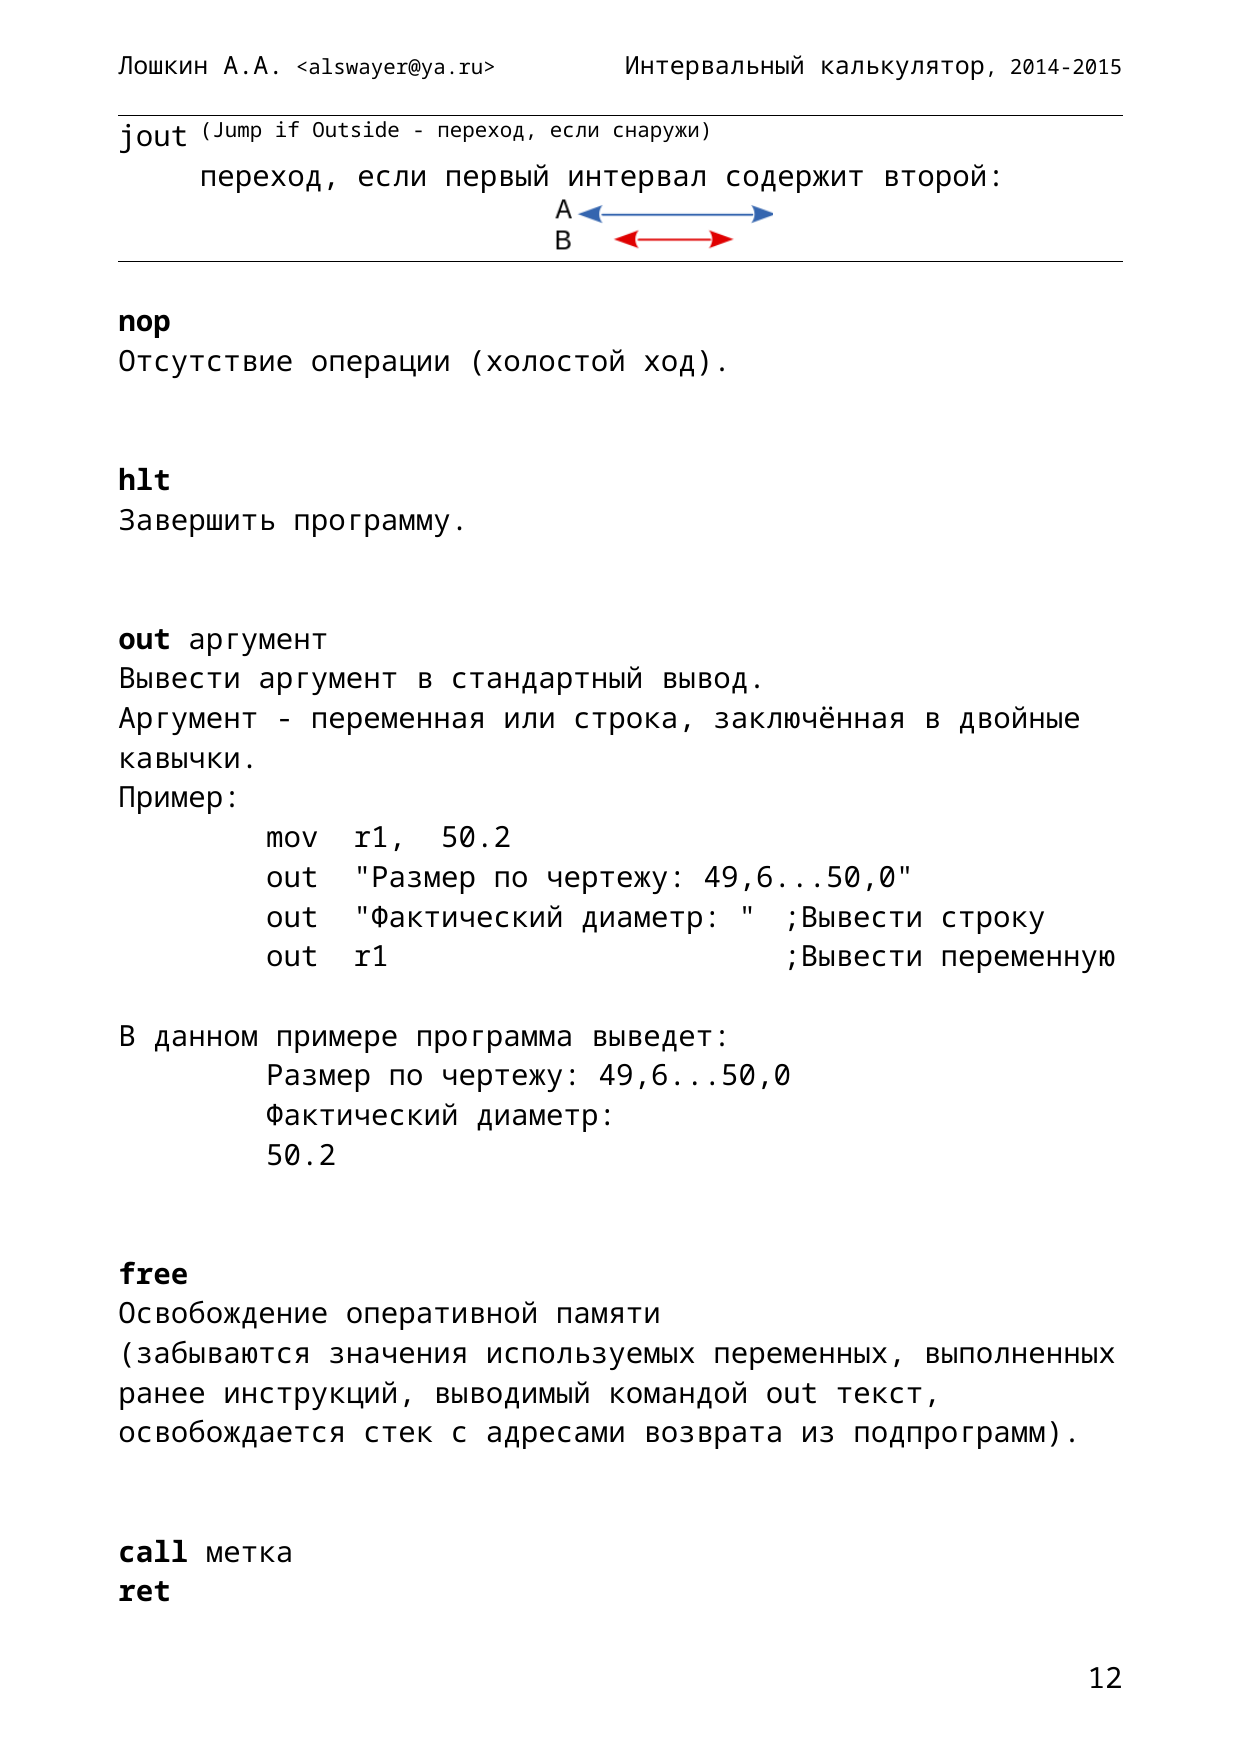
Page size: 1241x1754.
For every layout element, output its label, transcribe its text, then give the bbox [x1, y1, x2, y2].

text 50.2 [118, 1134, 1122, 1174]
text Завершить программу. [118, 499, 1122, 539]
text Фактический диаметр: [118, 1094, 1122, 1134]
text out "Размер по чертежу: 49,6...50,0" [118, 856, 1122, 896]
text Пример: [118, 777, 1122, 816]
text free [118, 1253, 1122, 1293]
text Освобождение оперативной памяти [118, 1293, 1122, 1332]
table_cell (Jump if Outside - переход, если снаружи) переход, если первый интервал содержит второй: [200, 116, 1123, 261]
picture [549, 195, 773, 255]
text ret [118, 1571, 1122, 1610]
text (забываются значения используемых переменных, выполненных ранее инструкций, выводимый командой out текст, освобождается стек с адресами возврата из подпрограмм). [118, 1332, 1122, 1451]
text mov r1, 50.2 [118, 816, 1122, 856]
text out "Фактический диаметр: " ;Вывести строку [118, 896, 1122, 936]
text Отсутствие операции (холостой ход). [118, 340, 1122, 380]
text out r1 ;Вывести переменную [118, 936, 1122, 975]
text hlt [118, 459, 1122, 499]
table_cell jout [118, 116, 199, 261]
text call метка [118, 1531, 1122, 1571]
text Размер по чертежу: 49,6...50,0 [118, 1054, 1122, 1094]
text Вывести аргумент в стандартный вывод. [118, 658, 1122, 697]
text nop [118, 301, 1122, 340]
text out аргумент [118, 618, 1122, 658]
text В данном примере программа выведет: [118, 1015, 1122, 1054]
text Аргумент - переменная или строка, заключённая в двойные кавычки. [118, 697, 1122, 777]
